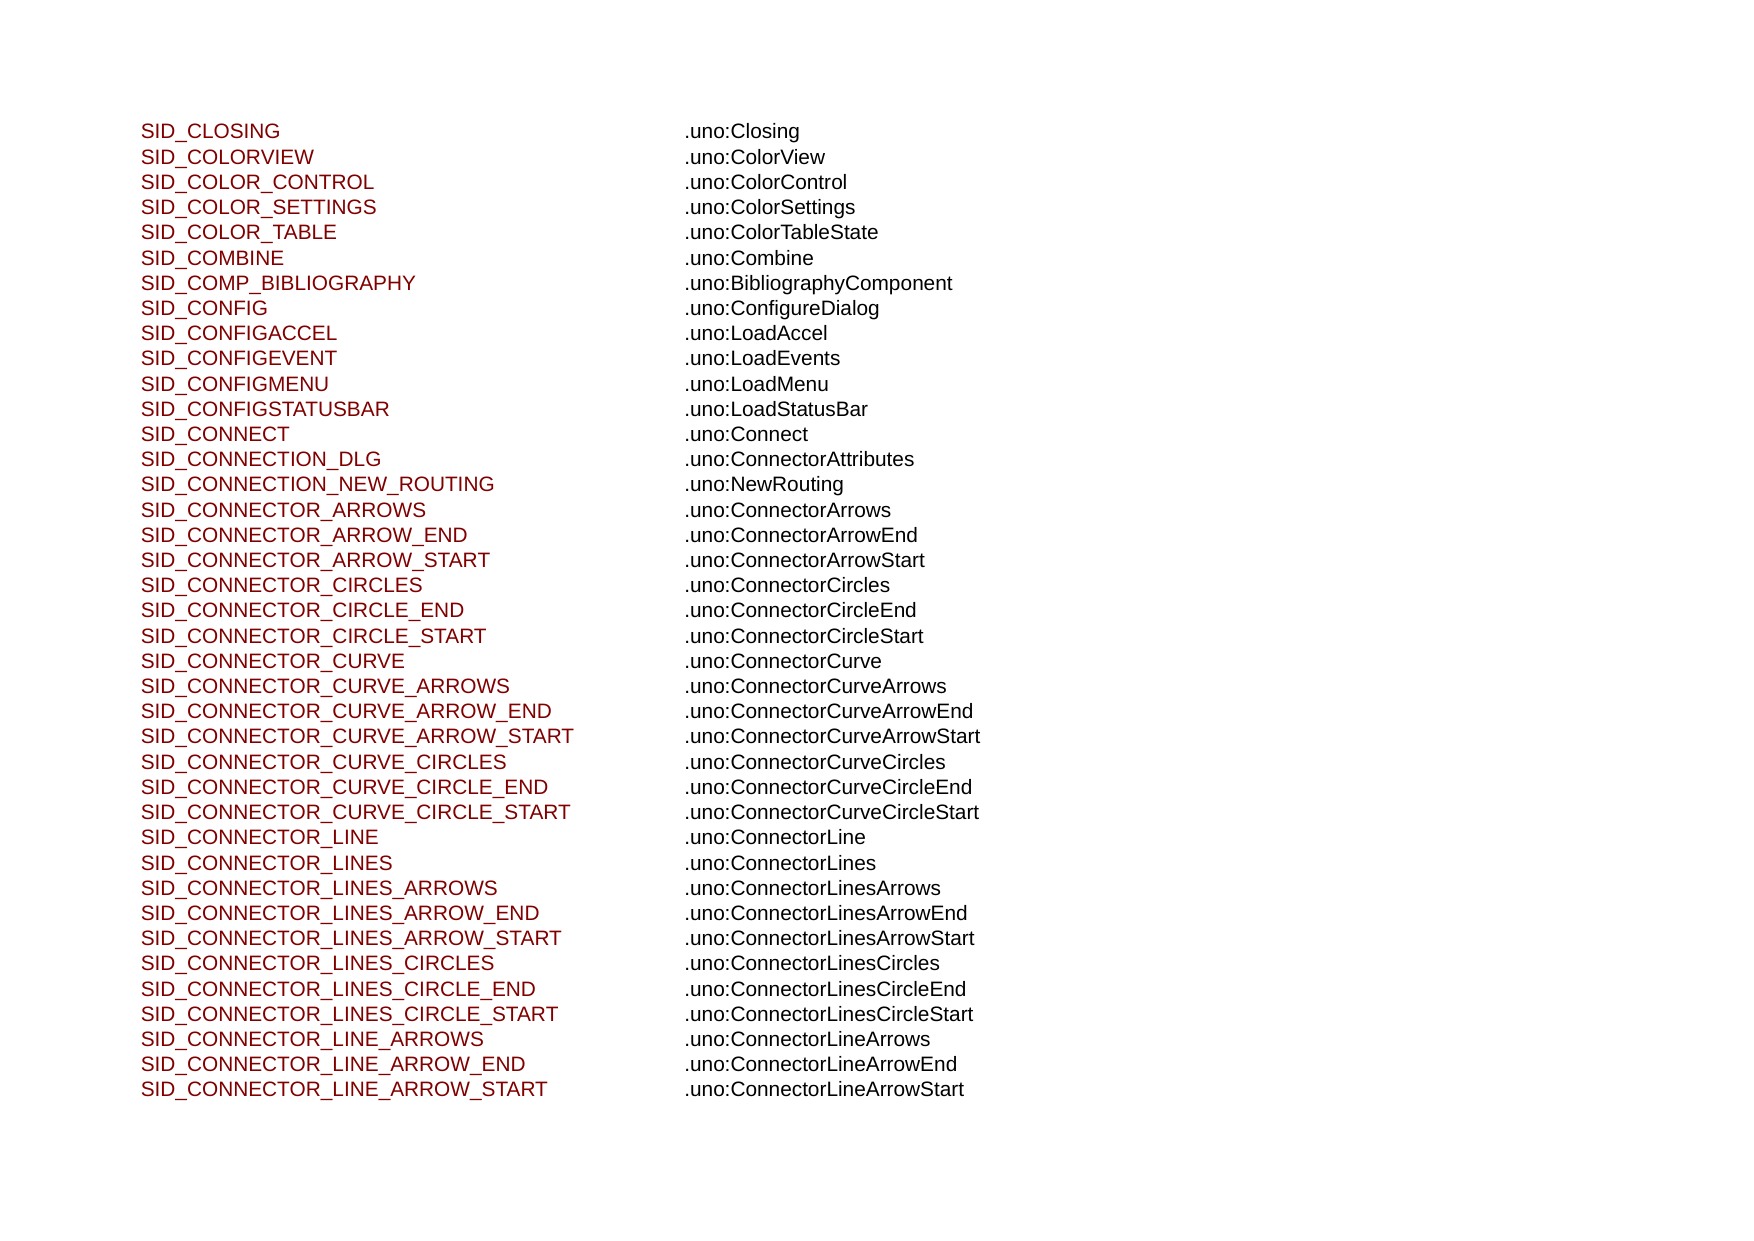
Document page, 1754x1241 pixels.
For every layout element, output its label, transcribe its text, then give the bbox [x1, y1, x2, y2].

table_cell SID_CONFIGSTATUSBAR [138, 395, 681, 421]
table_cell .uno:ConnectorLinesCircleStart [681, 1000, 1084, 1026]
table_cell .uno:ConnectorLinesArrowStart [681, 925, 1084, 950]
table_cell SID_CONNECTOR_CURVE [138, 648, 681, 673]
table_cell .uno:NewRouting [681, 471, 1084, 496]
table_cell [1084, 622, 1616, 647]
table_cell [1084, 925, 1616, 950]
table_cell [1084, 345, 1616, 370]
table_cell [1084, 244, 1616, 269]
table_cell [1084, 421, 1616, 446]
table_cell SID_CONFIG [138, 295, 681, 320]
table_cell [1084, 572, 1616, 597]
table_cell [1084, 320, 1616, 345]
table_cell [1084, 446, 1616, 471]
table_cell .uno:ConnectorArrowStart [681, 547, 1084, 572]
table_cell SID_CONFIGACCEL [138, 320, 681, 345]
table_cell SID_CLOSING [138, 118, 681, 143]
table_cell [1084, 673, 1616, 698]
table_cell .uno:ConnectorLinesCircles [681, 950, 1084, 975]
table_cell SID_COMBINE [138, 244, 681, 269]
table_cell [1084, 219, 1616, 244]
table_cell .uno:ConnectorCurveCircleStart [681, 799, 1084, 824]
table_cell .uno:BibliographyComponent [681, 269, 1084, 294]
table_cell SID_COLOR_CONTROL [138, 169, 681, 194]
table_cell .uno:ColorSettings [681, 194, 1084, 219]
table_cell .uno:ColorTableState [681, 219, 1084, 244]
table_cell SID_CONNECTOR_CIRCLES [138, 572, 681, 597]
table_cell .uno:ConnectorCircleStart [681, 622, 1084, 647]
table_cell [1084, 723, 1616, 748]
table_cell SID_CONNECTOR_ARROW_END [138, 521, 681, 547]
table_cell [1084, 269, 1616, 294]
table_cell [1084, 900, 1616, 925]
table_cell .uno:ConnectorCircles [681, 572, 1084, 597]
table_cell .uno:ColorView [681, 143, 1084, 168]
table_cell .uno:ConnectorLinesCircleEnd [681, 975, 1084, 1000]
table_cell SID_CONNECTOR_LINE_ARROW_END [138, 1051, 681, 1076]
table_cell SID_COLORVIEW [138, 143, 681, 168]
table_cell SID_COLOR_TABLE [138, 219, 681, 244]
table_cell .uno:LoadEvents [681, 345, 1084, 370]
table_cell [1084, 118, 1616, 143]
table_cell .uno:ConnectorCurveArrowStart [681, 723, 1084, 748]
table_cell .uno:LoadMenu [681, 370, 1084, 395]
table_cell [1084, 370, 1616, 395]
table_cell SID_CONNECTOR_LINE_ARROW_START [138, 1076, 681, 1101]
table_cell [1084, 698, 1616, 723]
table_cell [1084, 799, 1616, 824]
table_cell .uno:ConnectorLines [681, 849, 1084, 874]
table_cell SID_CONNECTION_DLG [138, 446, 681, 471]
table_cell [1084, 849, 1616, 874]
table_cell SID_CONNECTOR_LINES [138, 849, 681, 874]
table_cell .uno:ConnectorLineArrowEnd [681, 1051, 1084, 1076]
table_cell .uno:ConnectorLineArrows [681, 1026, 1084, 1051]
table_cell [1084, 194, 1616, 219]
table_cell .uno:LoadAccel [681, 320, 1084, 345]
table_cell [1084, 975, 1616, 1000]
table_cell [1084, 648, 1616, 673]
table_cell [1084, 824, 1616, 849]
table_cell [1084, 748, 1616, 773]
table_cell [1084, 169, 1616, 194]
table_cell .uno:ConnectorCurveCircleEnd [681, 774, 1084, 799]
table_cell .uno:ConnectorArrowEnd [681, 521, 1084, 547]
table_cell .uno:Closing [681, 118, 1084, 143]
table_cell SID_COMP_BIBLIOGRAPHY [138, 269, 681, 294]
table_cell SID_CONNECTOR_LINES_ARROWS [138, 874, 681, 899]
table_cell .uno:ConnectorLine [681, 824, 1084, 849]
table_cell .uno:ConfigureDialog [681, 295, 1084, 320]
table_cell SID_CONNECTOR_LINES_CIRCLE_END [138, 975, 681, 1000]
table_cell [1084, 395, 1616, 421]
table_cell .uno:ConnectorCurveCircles [681, 748, 1084, 773]
table_cell SID_CONNECTOR_CURVE_CIRCLE_END [138, 774, 681, 799]
table_cell SID_CONNECTOR_LINE [138, 824, 681, 849]
table_cell [1084, 143, 1616, 168]
table_cell SID_CONNECTOR_LINES_CIRCLES [138, 950, 681, 975]
table_cell .uno:ConnectorCurveArrows [681, 673, 1084, 698]
table_cell [1084, 1026, 1616, 1051]
table_cell .uno:ConnectorCurveArrowEnd [681, 698, 1084, 723]
table_cell SID_CONNECTION_NEW_ROUTING [138, 471, 681, 496]
table_cell SID_CONFIGMENU [138, 370, 681, 395]
table_cell SID_CONNECTOR_LINES_ARROW_END [138, 900, 681, 925]
table_cell [1084, 295, 1616, 320]
table_cell SID_CONNECTOR_CURVE_ARROWS [138, 673, 681, 698]
table_cell SID_CONNECTOR_CURVE_ARROW_START [138, 723, 681, 748]
table_cell .uno:ConnectorArrows [681, 496, 1084, 521]
table_cell SID_CONNECTOR_CURVE_ARROW_END [138, 698, 681, 723]
table_cell [1084, 1076, 1616, 1101]
table_cell SID_CONNECTOR_LINES_CIRCLE_START [138, 1000, 681, 1026]
table_cell [1084, 597, 1616, 622]
table_cell [1084, 950, 1616, 975]
table_cell .uno:Combine [681, 244, 1084, 269]
table_cell [1084, 1051, 1616, 1076]
table_cell SID_CONNECTOR_ARROWS [138, 496, 681, 521]
table_cell .uno:ConnectorLinesArrowEnd [681, 900, 1084, 925]
table_cell SID_CONNECTOR_CURVE_CIRCLES [138, 748, 681, 773]
table_cell [1084, 496, 1616, 521]
table_cell [1084, 521, 1616, 547]
table_cell [1084, 1000, 1616, 1026]
table_cell .uno:ConnectorLineArrowStart [681, 1076, 1084, 1101]
table_cell SID_CONNECTOR_CIRCLE_START [138, 622, 681, 647]
table_cell .uno:ConnectorAttributes [681, 446, 1084, 471]
table_cell [1084, 774, 1616, 799]
table_cell [1084, 547, 1616, 572]
table_cell .uno:ColorControl [681, 169, 1084, 194]
table_cell SID_CONNECTOR_CIRCLE_END [138, 597, 681, 622]
table_cell SID_CONNECTOR_CURVE_CIRCLE_START [138, 799, 681, 824]
table_cell [1084, 874, 1616, 899]
table_cell [1084, 471, 1616, 496]
table_cell SID_CONNECTOR_LINES_ARROW_START [138, 925, 681, 950]
table_cell SID_CONFIGEVENT [138, 345, 681, 370]
table_cell SID_CONNECT [138, 421, 681, 446]
table_cell .uno:LoadStatusBar [681, 395, 1084, 421]
table_cell SID_CONNECTOR_ARROW_START [138, 547, 681, 572]
table_cell .uno:ConnectorLinesArrows [681, 874, 1084, 899]
table_cell .uno:ConnectorCurve [681, 648, 1084, 673]
table_cell SID_COLOR_SETTINGS [138, 194, 681, 219]
table_cell SID_CONNECTOR_LINE_ARROWS [138, 1026, 681, 1051]
table_cell .uno:ConnectorCircleEnd [681, 597, 1084, 622]
table_cell .uno:Connect [681, 421, 1084, 446]
